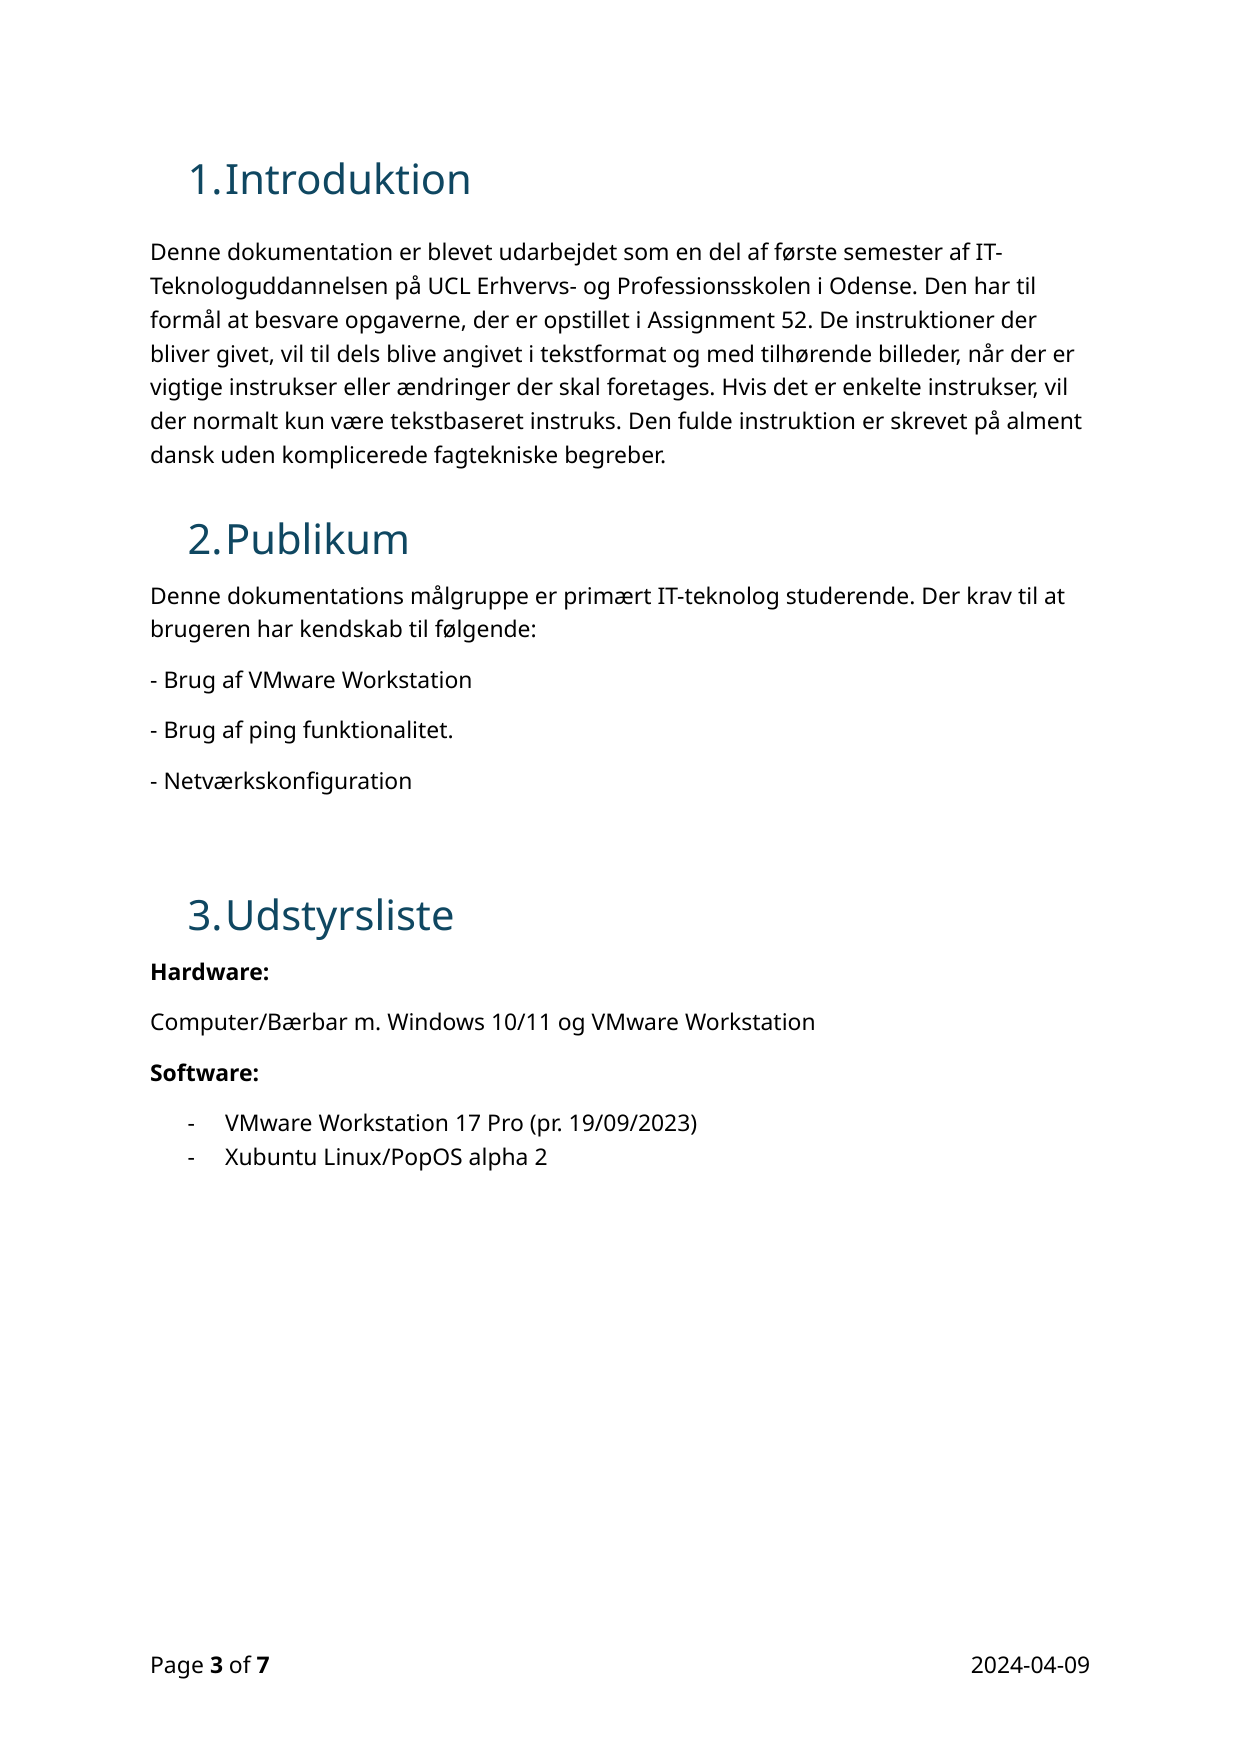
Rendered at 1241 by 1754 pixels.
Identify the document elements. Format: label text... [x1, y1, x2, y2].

subtitle Udstyrsliste [187, 886, 1090, 943]
text Denne dokumentations målgruppe er primært IT-teknolog studerende. Der krav til at brugeren har kendskab til følgende: [150, 579, 1090, 644]
subtitle Introduktion [187, 150, 1090, 207]
text Denne dokumentation er blevet udarbejdet som en del af første semester af IT-Teknologuddannelsen på UCL Erhvervs- og Professionsskolen i Odense. Den har til formål at besvare opgaverne, der er opstillet i Assignment 52. De instruktioner der bliver givet, vil til dels blive angivet i tekstformat og med tilhørende billeder, når der er vigtige instrukser eller ændringer der skal foretages. Hvis det er enkelte instrukser, vil der normalt kun være tekstbaseret instruks. Den fulde instruktion er skrevet på alment dansk uden komplicerede fagtekniske begreber. [150, 236, 1090, 470]
text - Brug af ping funktionalitet. [150, 714, 1090, 745]
text - Brug af VMware Workstation [150, 664, 1090, 695]
list Xubuntu Linux/PopOS alpha 2 [187, 1141, 1090, 1172]
subtitle Publikum [187, 510, 1090, 567]
text - Netværkskonfiguration [150, 764, 1090, 796]
list VMware Workstation 17 Pro (pr. 19/09/2023) [187, 1107, 1090, 1138]
text Software: [150, 1057, 1090, 1088]
text Computer/Bærbar m. Windows 10/11 og VMware Workstation [150, 1006, 1090, 1037]
text Hardware: [150, 956, 1090, 987]
